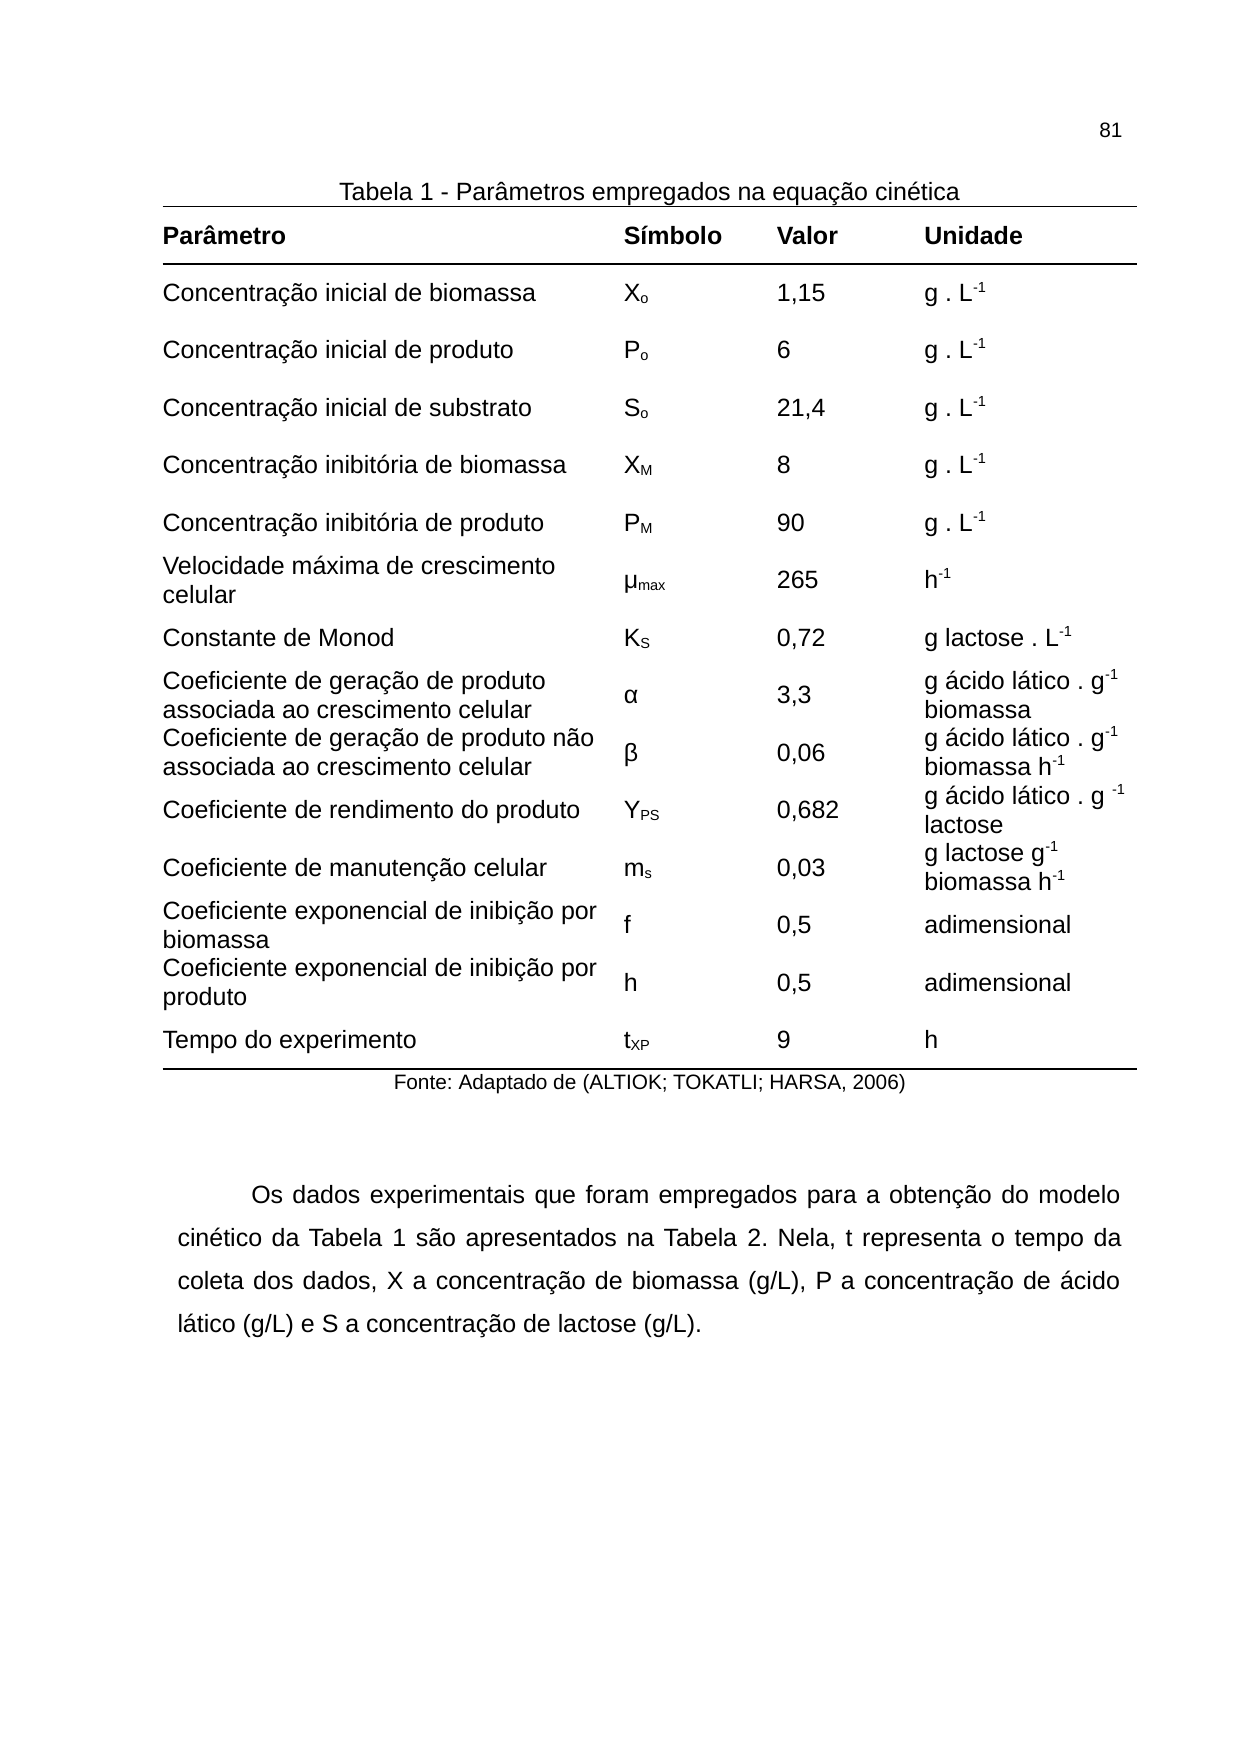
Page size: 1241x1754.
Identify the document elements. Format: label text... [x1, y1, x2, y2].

table_cell Coeficiente de rendimento do produto [163, 781, 623, 838]
table_cell XM [624, 436, 777, 493]
table_cell g ácido lático . g-1 biomassa h-1 [924, 723, 1137, 781]
table_cell g . L-1 [924, 321, 1137, 378]
table_cell ms [624, 838, 777, 896]
table_cell g . L-1 [924, 436, 1137, 493]
table_cell adimensional [924, 953, 1137, 1011]
table_cell g lactose g-1 biomassa h-1 [924, 838, 1137, 896]
table_cell KS [624, 608, 777, 666]
table_cell h [624, 953, 777, 1011]
table_cell μmax [624, 551, 777, 608]
table_cell 6 [777, 321, 924, 378]
table_cell Concentração inicial de produto [163, 321, 623, 378]
table_cell f [624, 896, 777, 953]
table_cell g lactose . L-1 [924, 608, 1137, 666]
table_header Valor [777, 207, 924, 263]
table_cell Coeficiente exponencial de inibição por produto [163, 953, 623, 1011]
table_cell h-1 [924, 551, 1137, 608]
text Tabela 1 - Parâmetros empregados na equação cinética [177, 177, 1122, 206]
table_cell So [624, 378, 777, 436]
table_cell Constante de Monod [163, 608, 623, 666]
table_cell 1,15 [777, 265, 924, 321]
table_cell g . L-1 [924, 265, 1137, 321]
table_cell 0,06 [777, 723, 924, 781]
table_cell g ácido lático . g -1 lactose [924, 781, 1137, 838]
table_cell g . L-1 [924, 493, 1137, 551]
table_cell α [624, 666, 777, 723]
table_header Símbolo [624, 207, 777, 263]
table_cell 0,682 [777, 781, 924, 838]
table_cell Coeficiente de geração de produto associada ao crescimento celular [163, 666, 623, 723]
table_cell 9 [777, 1011, 924, 1068]
table_cell YPS [624, 781, 777, 838]
table_cell 0,5 [777, 896, 924, 953]
table_cell 265 [777, 551, 924, 608]
table_cell Concentração inibitória de biomassa [163, 436, 623, 493]
table_cell Coeficiente exponencial de inibição por biomassa [163, 896, 623, 953]
table_cell Po [624, 321, 777, 378]
table_cell 3,3 [777, 666, 924, 723]
table_cell 90 [777, 493, 924, 551]
table_cell h [924, 1011, 1137, 1068]
table_cell adimensional [924, 896, 1137, 953]
table_header Unidade [924, 207, 1137, 263]
table_cell Concentração inicial de biomassa [163, 265, 623, 321]
table_cell PM [624, 493, 777, 551]
table_cell tXP [624, 1011, 777, 1068]
table_cell 0,03 [777, 838, 924, 896]
text Os dados experimentais que foram empregados para a obtenção do modelo cinético da Tabela 1 são apresentados na Tabela 2. Nela, t representa o tempo da coleta dos dados, X a concentração de biomassa (g/L), P a concentração de ácido lático (g/L) e S a concentração de lactose (g/L). [177, 1180, 1122, 1338]
table_cell Concentração inicial de substrato [163, 378, 623, 436]
table_cell g ácido lático . g-1 biomassa [924, 666, 1137, 723]
table_cell 21,4 [777, 378, 924, 436]
table_cell Coeficiente de geração de produto não associada ao crescimento celular [163, 723, 623, 781]
table_cell Concentração inibitória de produto [163, 493, 623, 551]
table_cell Coeficiente de manutenção celular [163, 838, 623, 896]
table_cell 0,72 [777, 608, 924, 666]
table_cell g . L-1 [924, 378, 1137, 436]
table_header Parâmetro [163, 207, 623, 263]
table_cell β [624, 723, 777, 781]
text Fonte: Adaptado de (ALTIOK; TOKATLI; HARSA, 2006) [177, 1070, 1122, 1094]
table_cell Xo [624, 265, 777, 321]
table_cell Velocidade máxima de crescimento celular [163, 551, 623, 608]
table_cell Tempo do experimento [163, 1011, 623, 1068]
table_cell 0,5 [777, 953, 924, 1011]
table_cell 8 [777, 436, 924, 493]
